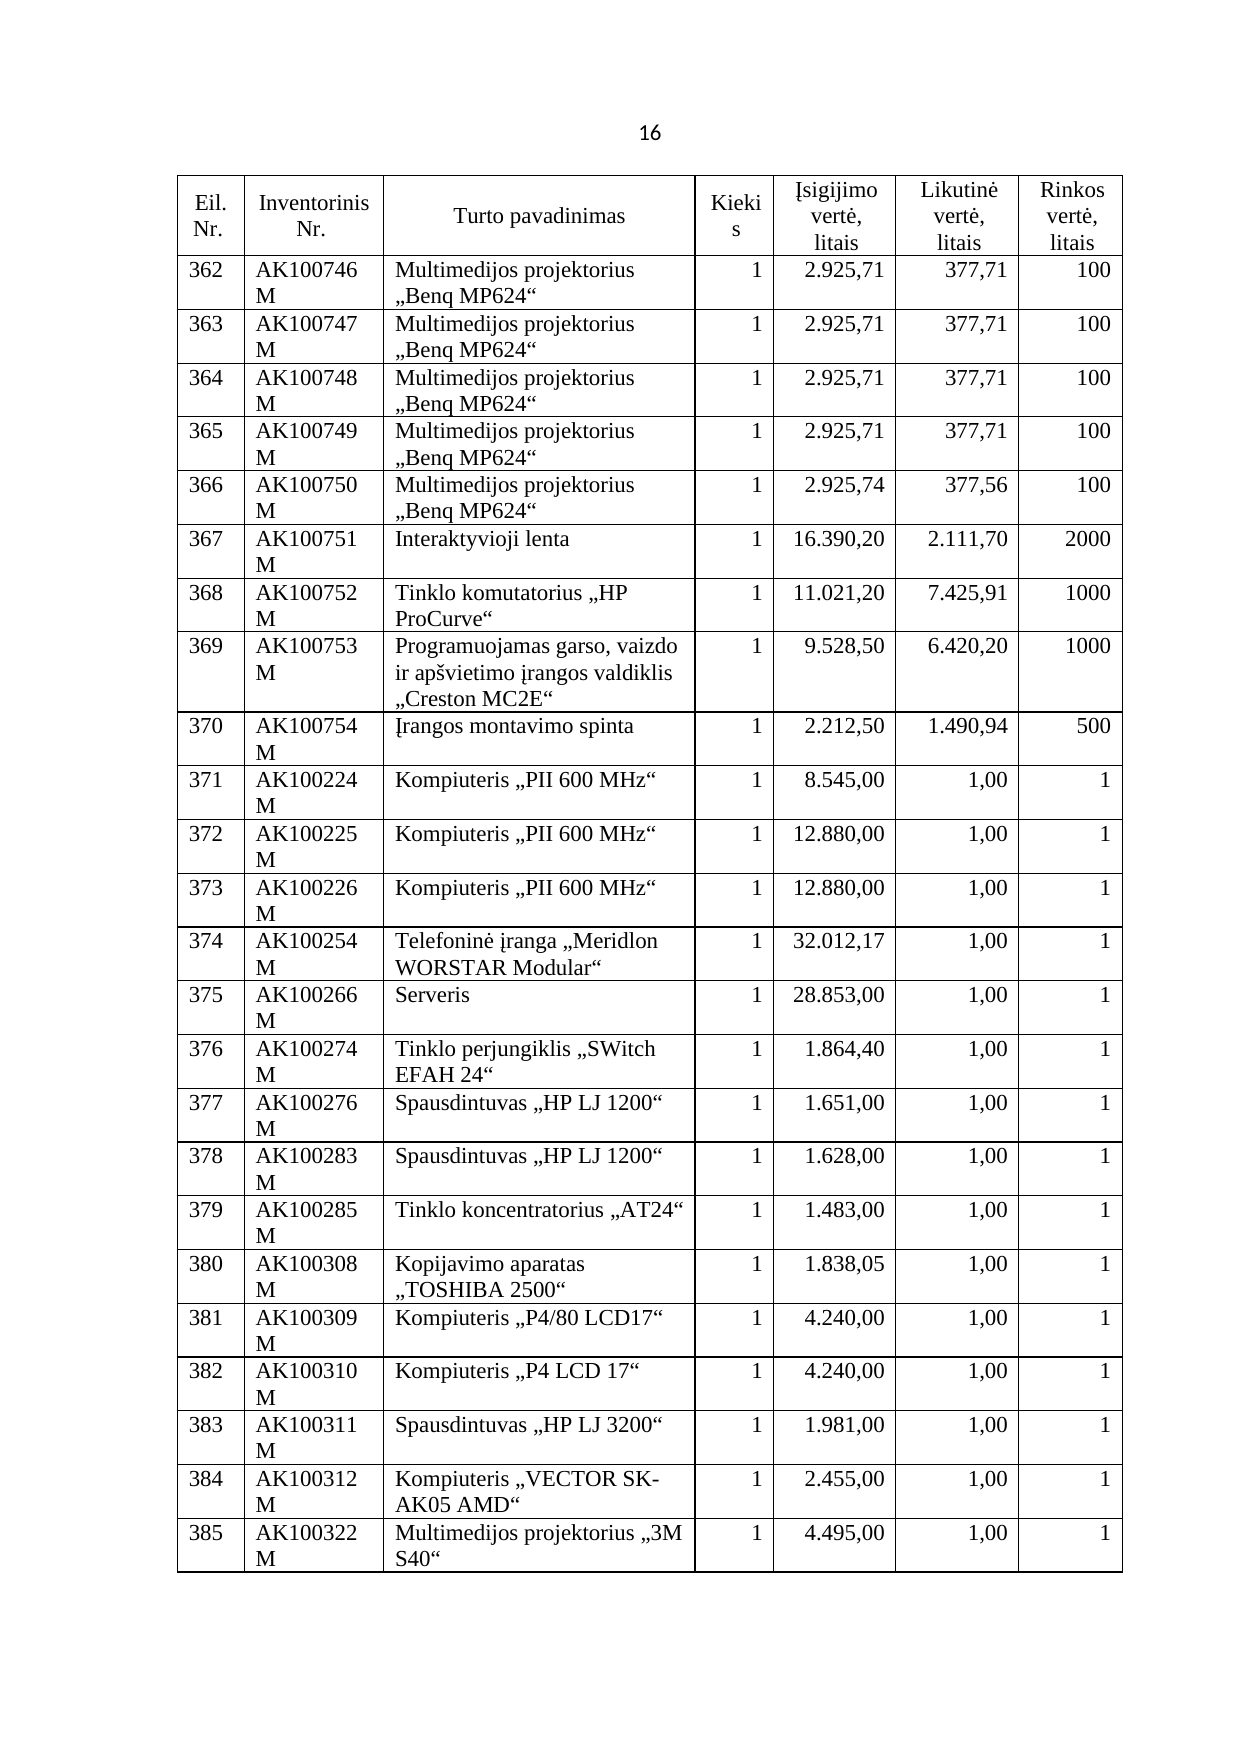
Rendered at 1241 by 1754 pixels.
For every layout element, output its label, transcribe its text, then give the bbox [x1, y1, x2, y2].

table_cell Multimedijos projektorius „Benq MP624“ [384, 471, 694, 524]
table_cell 366 [178, 471, 244, 524]
table_cell 383 [178, 1411, 244, 1464]
table_cell 1,00 [896, 1411, 1018, 1464]
table_cell Spausdintuvas „HP LJ 3200“ [384, 1411, 694, 1464]
table_cell 1 [1019, 1411, 1122, 1464]
table_cell 2.455,00 [774, 1465, 895, 1518]
table_cell 1 [696, 1035, 773, 1088]
table_cell 1 [696, 632, 773, 711]
table_cell 1.483,00 [774, 1196, 895, 1249]
table_cell 377,71 [896, 364, 1018, 416]
table_cell Kompiuteris „PII 600 MHz“ [384, 820, 694, 873]
table_cell 1 [696, 1411, 773, 1464]
table_cell 8.545,00 [774, 766, 895, 819]
table_cell 1,00 [896, 1143, 1018, 1195]
table_cell 377,71 [896, 417, 1018, 470]
table_cell 2.212,50 [774, 713, 895, 765]
table_cell 1 [696, 928, 773, 980]
table_cell AK100753M [245, 632, 383, 711]
table_cell 1 [696, 1250, 773, 1303]
table_header Kiekis [696, 176, 773, 255]
table_cell 6.420,20 [896, 632, 1018, 711]
table_cell 1 [1019, 1035, 1122, 1088]
table_cell 1 [696, 820, 773, 873]
table_cell 1,00 [896, 981, 1018, 1034]
table_cell 1,00 [896, 1358, 1018, 1410]
table_cell 2.925,74 [774, 471, 895, 524]
table_header Inventorinis Nr. [245, 176, 383, 255]
table_cell AK100751M [245, 525, 383, 577]
table_cell 384 [178, 1465, 244, 1518]
table_cell 1 [696, 471, 773, 524]
table_cell 7.425,91 [896, 579, 1018, 631]
table_cell AK100224M [245, 766, 383, 819]
table_cell 365 [178, 417, 244, 470]
table_cell 1 [696, 981, 773, 1034]
table_cell 1,00 [896, 1250, 1018, 1303]
table_cell 2.925,71 [774, 417, 895, 470]
table_cell 1 [1019, 1143, 1122, 1195]
table_cell AK100322M [245, 1519, 383, 1571]
table_cell 379 [178, 1196, 244, 1249]
table_cell 1 [696, 579, 773, 631]
table_cell 1,00 [896, 820, 1018, 873]
table_cell 500 [1019, 713, 1122, 765]
table_cell 32.012,17 [774, 928, 895, 980]
table_cell 378 [178, 1143, 244, 1195]
table_cell Spausdintuvas „HP LJ 1200“ [384, 1143, 694, 1195]
table_cell Tinklo perjungiklis „SWitch EFAH 24“ [384, 1035, 694, 1088]
table_cell 1,00 [896, 928, 1018, 980]
table_cell Multimedijos projektorius „Benq MP624“ [384, 310, 694, 362]
table_cell 374 [178, 928, 244, 980]
table_cell 1,00 [896, 874, 1018, 926]
table_cell 1 [696, 1358, 773, 1410]
table_cell 1 [1019, 820, 1122, 873]
table_cell 2.111,70 [896, 525, 1018, 577]
table_cell Tinklo koncentratorius „AT24“ [384, 1196, 694, 1249]
table_cell 12.880,00 [774, 874, 895, 926]
table_cell AK100225M [245, 820, 383, 873]
table_cell 1000 [1019, 579, 1122, 631]
table_cell 372 [178, 820, 244, 873]
table_cell 1 [696, 1143, 773, 1195]
table_header Rinkos vertė, litais [1019, 176, 1122, 255]
table_cell Multimedijos projektorius „Benq MP624“ [384, 364, 694, 416]
table_cell AK100746M [245, 256, 383, 309]
table_cell AK100749M [245, 417, 383, 470]
table_cell Įrangos montavimo spinta [384, 713, 694, 765]
table_cell AK100309M [245, 1304, 383, 1356]
table_cell 1 [696, 310, 773, 362]
table_cell 1 [696, 874, 773, 926]
table_cell 1 [696, 1196, 773, 1249]
table_cell Kompiuteris „P4/80 LCD17“ [384, 1304, 694, 1356]
table_cell 1 [696, 766, 773, 819]
table_cell 4.240,00 [774, 1304, 895, 1356]
table_cell 364 [178, 364, 244, 416]
table_cell 2000 [1019, 525, 1122, 577]
table_cell 100 [1019, 364, 1122, 416]
table_cell AK100283M [245, 1143, 383, 1195]
table_cell 1,00 [896, 1089, 1018, 1141]
table_cell 1,00 [896, 766, 1018, 819]
table_cell 373 [178, 874, 244, 926]
table_cell AK100274M [245, 1035, 383, 1088]
table_cell 1 [1019, 1465, 1122, 1518]
table_cell 1.864,40 [774, 1035, 895, 1088]
table_cell 1,00 [896, 1304, 1018, 1356]
table_cell 377 [178, 1089, 244, 1141]
table_cell 375 [178, 981, 244, 1034]
table_cell 1 [696, 713, 773, 765]
table_cell AK100308M [245, 1250, 383, 1303]
table_cell 1 [1019, 1196, 1122, 1249]
table_cell 9.528,50 [774, 632, 895, 711]
table_cell 2.925,71 [774, 256, 895, 309]
table_cell AK100747M [245, 310, 383, 362]
table_cell 1 [1019, 766, 1122, 819]
table_cell Multimedijos projektorius „Benq MP624“ [384, 417, 694, 470]
table_cell 1 [1019, 1519, 1122, 1571]
table_cell 370 [178, 713, 244, 765]
table_cell 380 [178, 1250, 244, 1303]
table_header Turto pavadinimas [384, 176, 694, 255]
table_cell 1 [1019, 874, 1122, 926]
table_cell 1 [696, 1304, 773, 1356]
table_cell Tinklo komutatorius „HP ProCurve“ [384, 579, 694, 631]
table_cell 11.021,20 [774, 579, 895, 631]
table_cell Telefoninė įranga „Meridlon WORSTAR Modular“ [384, 928, 694, 980]
table_cell 100 [1019, 471, 1122, 524]
table_cell Kopijavimo aparatas „TOSHIBA 2500“ [384, 1250, 694, 1303]
table_cell 12.880,00 [774, 820, 895, 873]
table_cell AK100266M [245, 981, 383, 1034]
table_cell 385 [178, 1519, 244, 1571]
table_cell Interaktyvioji lenta [384, 525, 694, 577]
table_cell 368 [178, 579, 244, 631]
table_cell 1,00 [896, 1196, 1018, 1249]
table_cell 367 [178, 525, 244, 577]
table_header Įsigijimo vertė, litais [774, 176, 895, 255]
table_cell 1.651,00 [774, 1089, 895, 1141]
table_cell 100 [1019, 256, 1122, 309]
table_cell 100 [1019, 310, 1122, 362]
table_cell Programuojamas garso, vaizdo ir apšvietimo įrangos valdiklis „Creston MC2E“ [384, 632, 694, 711]
table_cell 1 [1019, 981, 1122, 1034]
table_cell 1 [696, 256, 773, 309]
table_cell 1 [1019, 1250, 1122, 1303]
table_cell 1 [696, 364, 773, 416]
table_cell 1.490,94 [896, 713, 1018, 765]
table_cell 28.853,00 [774, 981, 895, 1034]
table_cell 1 [1019, 928, 1122, 980]
table_cell 1.838,05 [774, 1250, 895, 1303]
table_cell 369 [178, 632, 244, 711]
table_cell AK100312M [245, 1465, 383, 1518]
table_cell AK100748M [245, 364, 383, 416]
table_cell 1.628,00 [774, 1143, 895, 1195]
table_cell AK100754M [245, 713, 383, 765]
table_cell AK100226M [245, 874, 383, 926]
table_cell Kompiuteris „PII 600 MHz“ [384, 874, 694, 926]
table_cell 376 [178, 1035, 244, 1088]
table_cell 1.981,00 [774, 1411, 895, 1464]
table_cell Serveris [384, 981, 694, 1034]
table_cell 377,56 [896, 471, 1018, 524]
table_cell 4.495,00 [774, 1519, 895, 1571]
table_cell 1 [1019, 1089, 1122, 1141]
table_cell 1 [696, 1465, 773, 1518]
table_cell Kompiuteris „P4 LCD 17“ [384, 1358, 694, 1410]
table_cell 377,71 [896, 256, 1018, 309]
table_cell AK100285M [245, 1196, 383, 1249]
table_cell 2.925,71 [774, 310, 895, 362]
table_cell 1,00 [896, 1465, 1018, 1518]
table_cell 363 [178, 310, 244, 362]
table_cell 1 [696, 525, 773, 577]
table_cell 2.925,71 [774, 364, 895, 416]
table_cell 1 [696, 1089, 773, 1141]
table_header Likutinė vertė, litais [896, 176, 1018, 255]
table_cell 1 [696, 1519, 773, 1571]
table_header Eil. Nr. [178, 176, 244, 255]
table_cell Multimedijos projektorius „Benq MP624“ [384, 256, 694, 309]
table_cell AK100752M [245, 579, 383, 631]
table_cell 1,00 [896, 1035, 1018, 1088]
table_cell AK100750M [245, 471, 383, 524]
table_cell 381 [178, 1304, 244, 1356]
table_cell Kompiuteris „VECTOR SK-AK05 AMD“ [384, 1465, 694, 1518]
table_cell 1 [1019, 1304, 1122, 1356]
table_cell 362 [178, 256, 244, 309]
table_cell AK100254M [245, 928, 383, 980]
table_cell 382 [178, 1358, 244, 1410]
table_cell 1 [1019, 1358, 1122, 1410]
table_cell 16.390,20 [774, 525, 895, 577]
table_cell 4.240,00 [774, 1358, 895, 1410]
table_cell 1000 [1019, 632, 1122, 711]
table_cell AK100276M [245, 1089, 383, 1141]
table_cell 1,00 [896, 1519, 1018, 1571]
table_cell 377,71 [896, 310, 1018, 362]
table_cell Spausdintuvas „HP LJ 1200“ [384, 1089, 694, 1141]
table_cell 100 [1019, 417, 1122, 470]
table_cell AK100310M [245, 1358, 383, 1410]
table_cell 371 [178, 766, 244, 819]
table_cell Kompiuteris „PII 600 MHz“ [384, 766, 694, 819]
table_cell 1 [696, 417, 773, 470]
table_cell Multimedijos projektorius „3M S40“ [384, 1519, 694, 1571]
table_cell AK100311M [245, 1411, 383, 1464]
